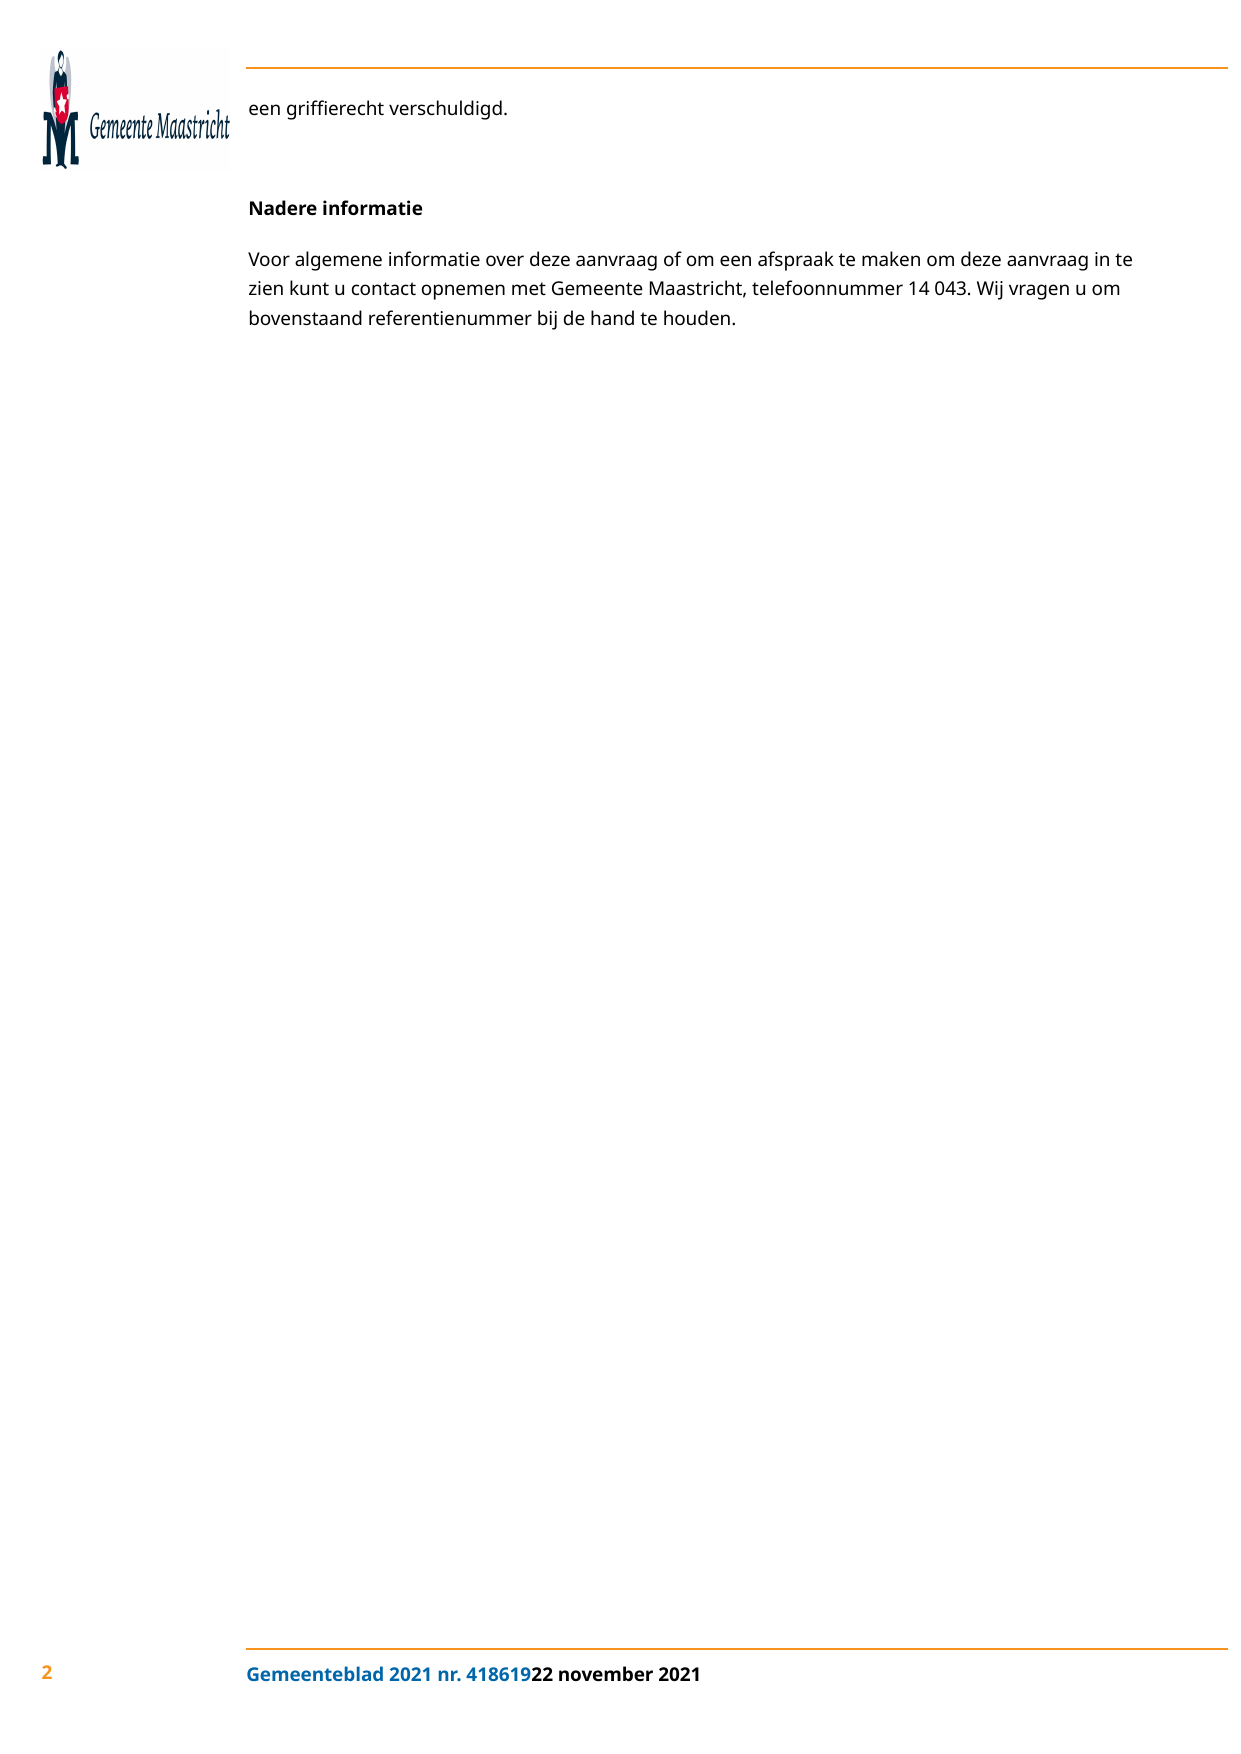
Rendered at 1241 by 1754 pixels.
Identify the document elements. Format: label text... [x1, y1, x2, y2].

picture [41, 47, 231, 172]
text een griffierecht verschuldigd. [248, 95, 1152, 121]
text Nadere informatie [248, 196, 1152, 221]
text Voor algemene informatie over deze aanvraag of om een afspraak te maken om deze aanvraag in te zien kunt u contact opnemen met Gemeente Maastricht, telefoonnummer 14 043. Wij vragen u om bovenstaand referentienummer bij de hand te houden. [248, 246, 1152, 331]
